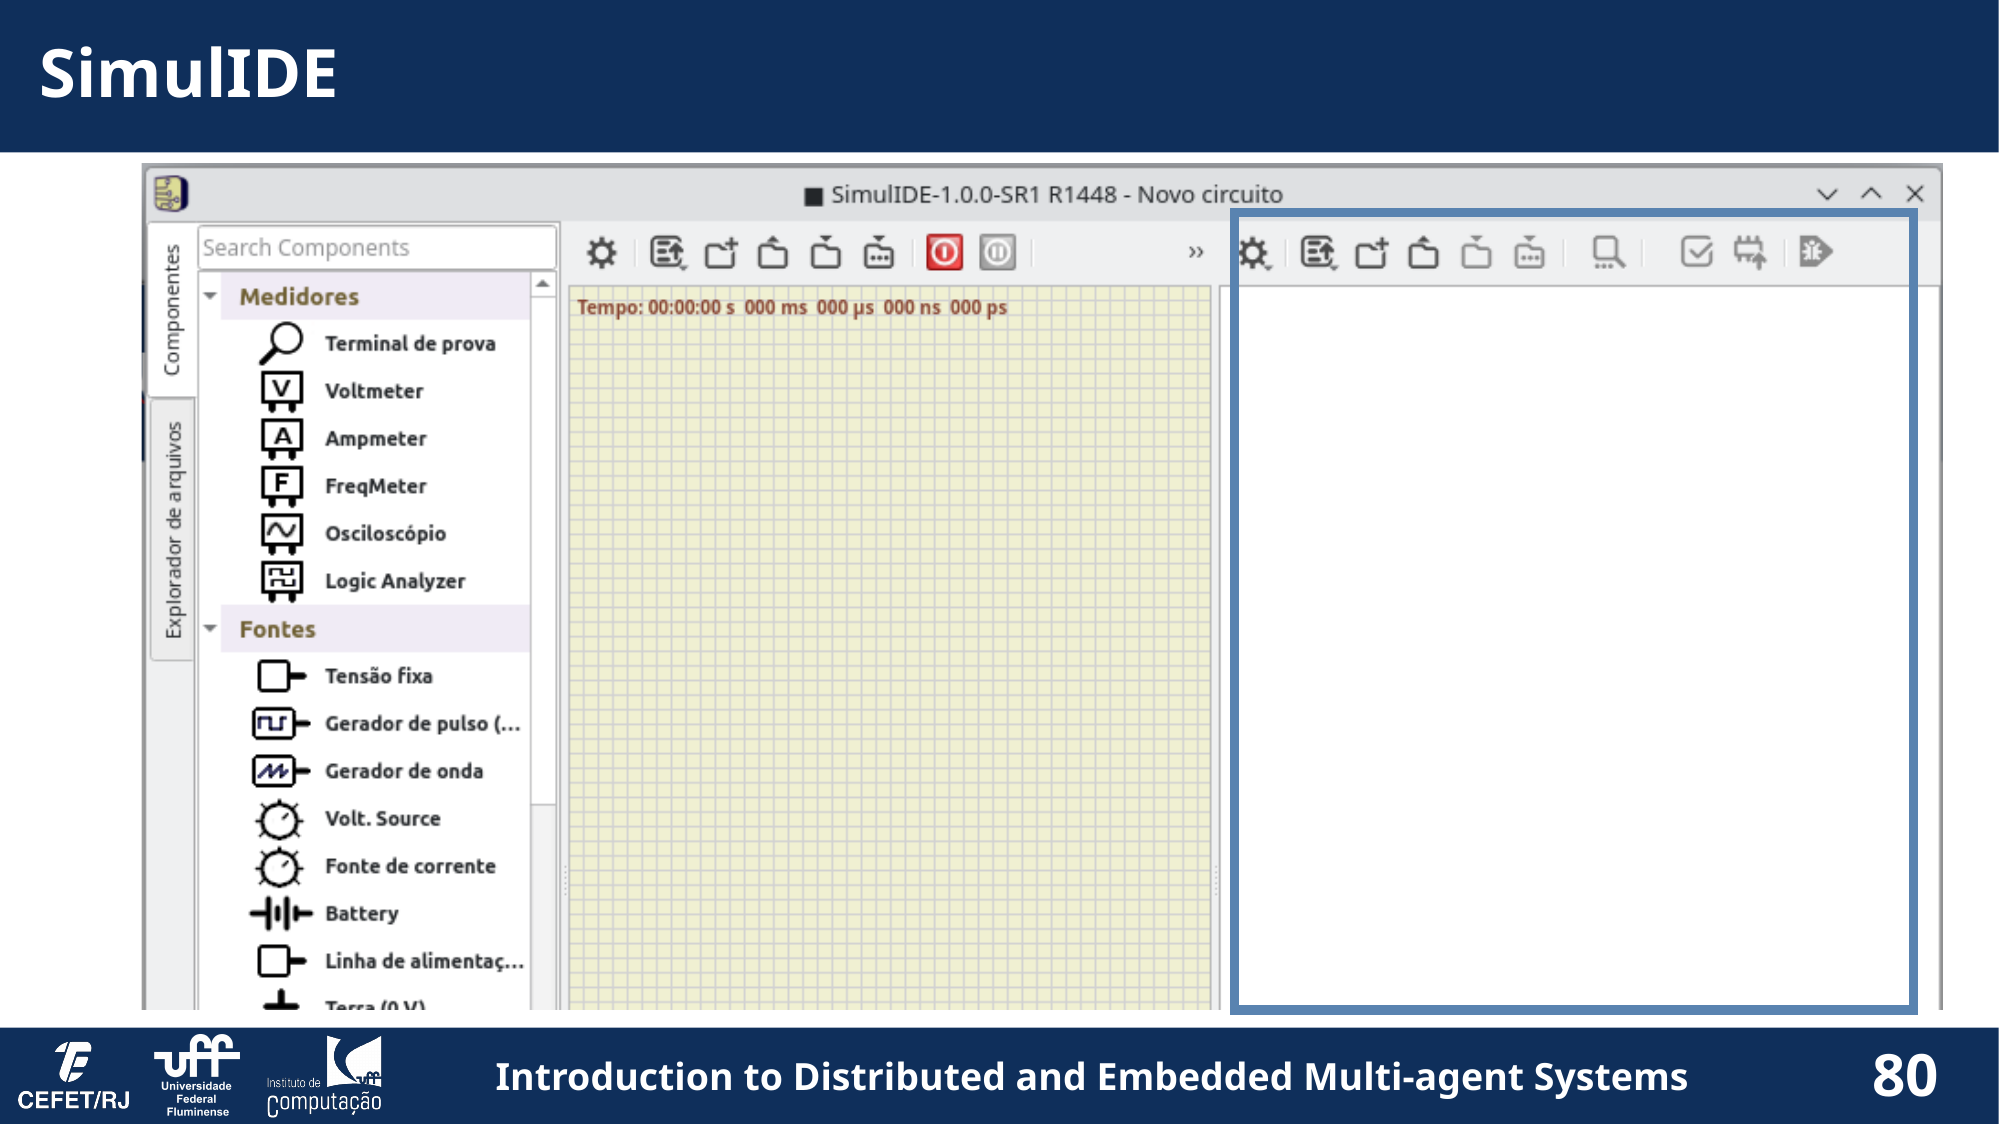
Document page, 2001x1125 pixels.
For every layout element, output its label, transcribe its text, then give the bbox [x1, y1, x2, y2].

picture [141, 163, 1943, 1010]
text_box SimulIDE [25, 23, 1998, 116]
picture [1239, 217, 1909, 1005]
picture [265, 1033, 383, 1118]
picture [18, 1021, 129, 1125]
picture [153, 1033, 241, 1121]
